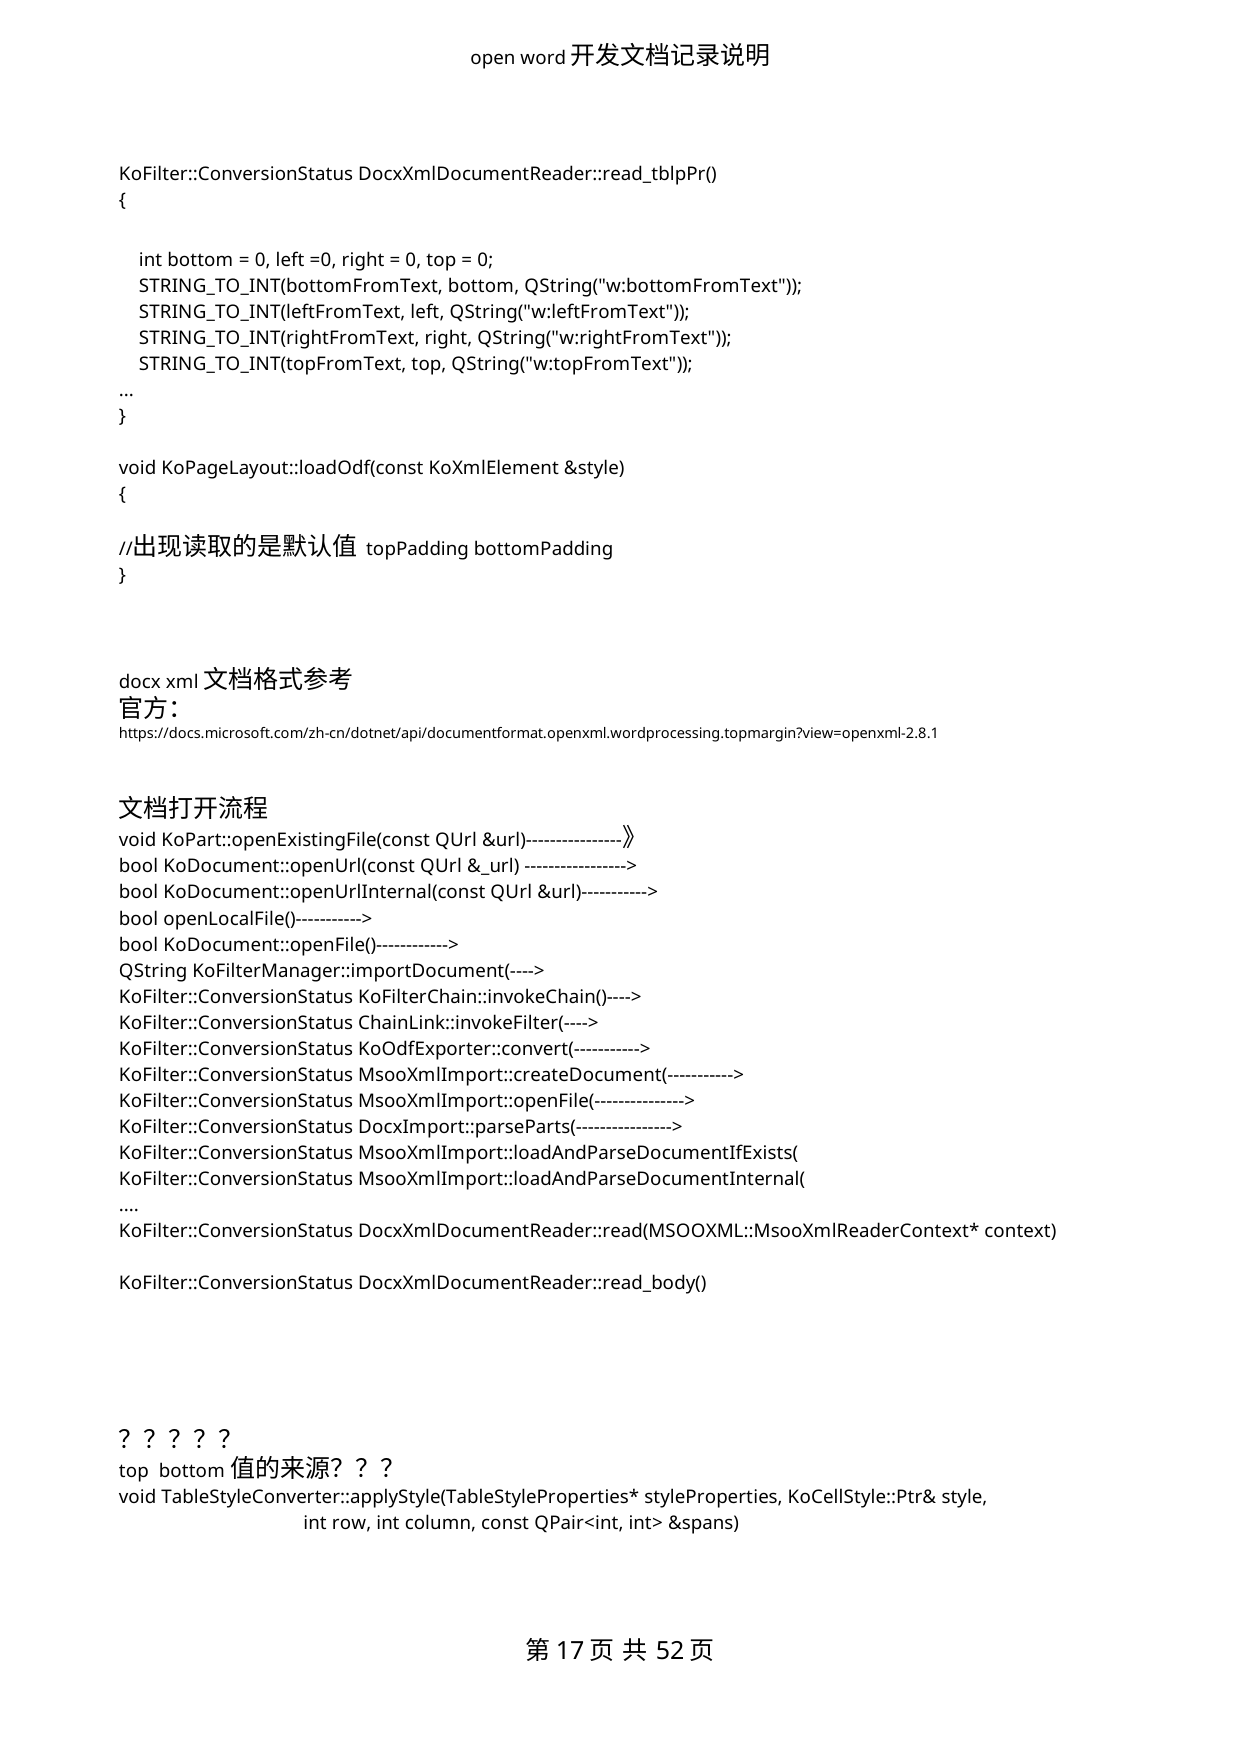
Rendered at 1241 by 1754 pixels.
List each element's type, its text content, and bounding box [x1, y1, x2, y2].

text .... [119, 1191, 1121, 1217]
text KoFilter::ConversionStatus DocxXmlDocumentReader::read_body() [119, 1269, 1121, 1295]
text STRING_TO_INT(rightFromText, right, QString("w:rightFromText")); [119, 323, 1121, 349]
text KoFilter::ConversionStatus MsooXmlImport::loadAndParseDocumentIfExists( [119, 1139, 1121, 1165]
text KoFilter::ConversionStatus KoOdfExporter::convert(-----------> [119, 1035, 1121, 1061]
text QString KoFilterManager::importDocument(----> [119, 957, 1121, 983]
text bool openLocalFile()-----------> [119, 904, 1121, 931]
text { [119, 480, 1121, 506]
text ？？？？？ [119, 1425, 1121, 1454]
text void KoPageLayout::loadOdf(const KoXmlElement &style) [119, 454, 1121, 480]
text int bottom = 0, left =0, right = 0, top = 0; [119, 245, 1121, 271]
text https://docs.microsoft.com/zh-cn/dotnet/api/documentformat.openxml.wordprocessing.topmargin?view=openxml-2.8.1 [119, 723, 1121, 742]
text STRING_TO_INT(topFromText, top, QString("w:topFromText")); [119, 349, 1121, 376]
text docx xml 文档格式参考 [119, 665, 1121, 694]
text { [119, 185, 1121, 211]
text } [119, 402, 1121, 428]
text STRING_TO_INT(leftFromText, left, QString("w:leftFromText")); [119, 297, 1121, 323]
text KoFilter::ConversionStatus DocxXmlDocumentReader::read(MSOOXML::MsooXmlReaderContext* context) [119, 1217, 1121, 1243]
text KoFilter::ConversionStatus MsooXmlImport::openFile(---------------> [119, 1087, 1121, 1113]
text KoFilter::ConversionStatus DocxXmlDocumentReader::read_tblpPr() [119, 159, 1121, 185]
text 文档打开流程 [119, 794, 1121, 823]
text bool KoDocument::openFile()------------> [119, 931, 1121, 957]
text int row, int column, const QPair<int, int> &spans) [119, 1509, 1121, 1535]
text bool KoDocument::openUrl(const QUrl &_url) -----------------> [119, 852, 1121, 878]
text KoFilter::ConversionStatus MsooXmlImport::loadAndParseDocumentInternal( [119, 1165, 1121, 1191]
text KoFilter::ConversionStatus MsooXmlImport::createDocument(-----------> [119, 1061, 1121, 1087]
text //出现读取的是默认值 topPadding bottomPadding [119, 532, 1121, 561]
text ... [119, 376, 1121, 402]
text KoFilter::ConversionStatus KoFilterChain::invokeChain()----> [119, 983, 1121, 1009]
text void TableStyleConverter::applyStyle(TableStyleProperties* styleProperties, KoCellStyle::Ptr& style, [119, 1483, 1121, 1509]
text bool KoDocument::openUrlInternal(const QUrl &url)-----------> [119, 878, 1121, 904]
text void KoPart::openExistingFile(const QUrl &url)----------------》 [119, 823, 1121, 852]
text KoFilter::ConversionStatus DocxImport::parseParts(----------------> [119, 1113, 1121, 1139]
text KoFilter::ConversionStatus ChainLink::invokeFilter(----> [119, 1009, 1121, 1035]
text 官方： [119, 694, 1121, 723]
text top bottom 值的来源？？？ [119, 1454, 1121, 1483]
text STRING_TO_INT(bottomFromText, bottom, QString("w:bottomFromText")); [119, 271, 1121, 297]
text } [119, 561, 1121, 587]
